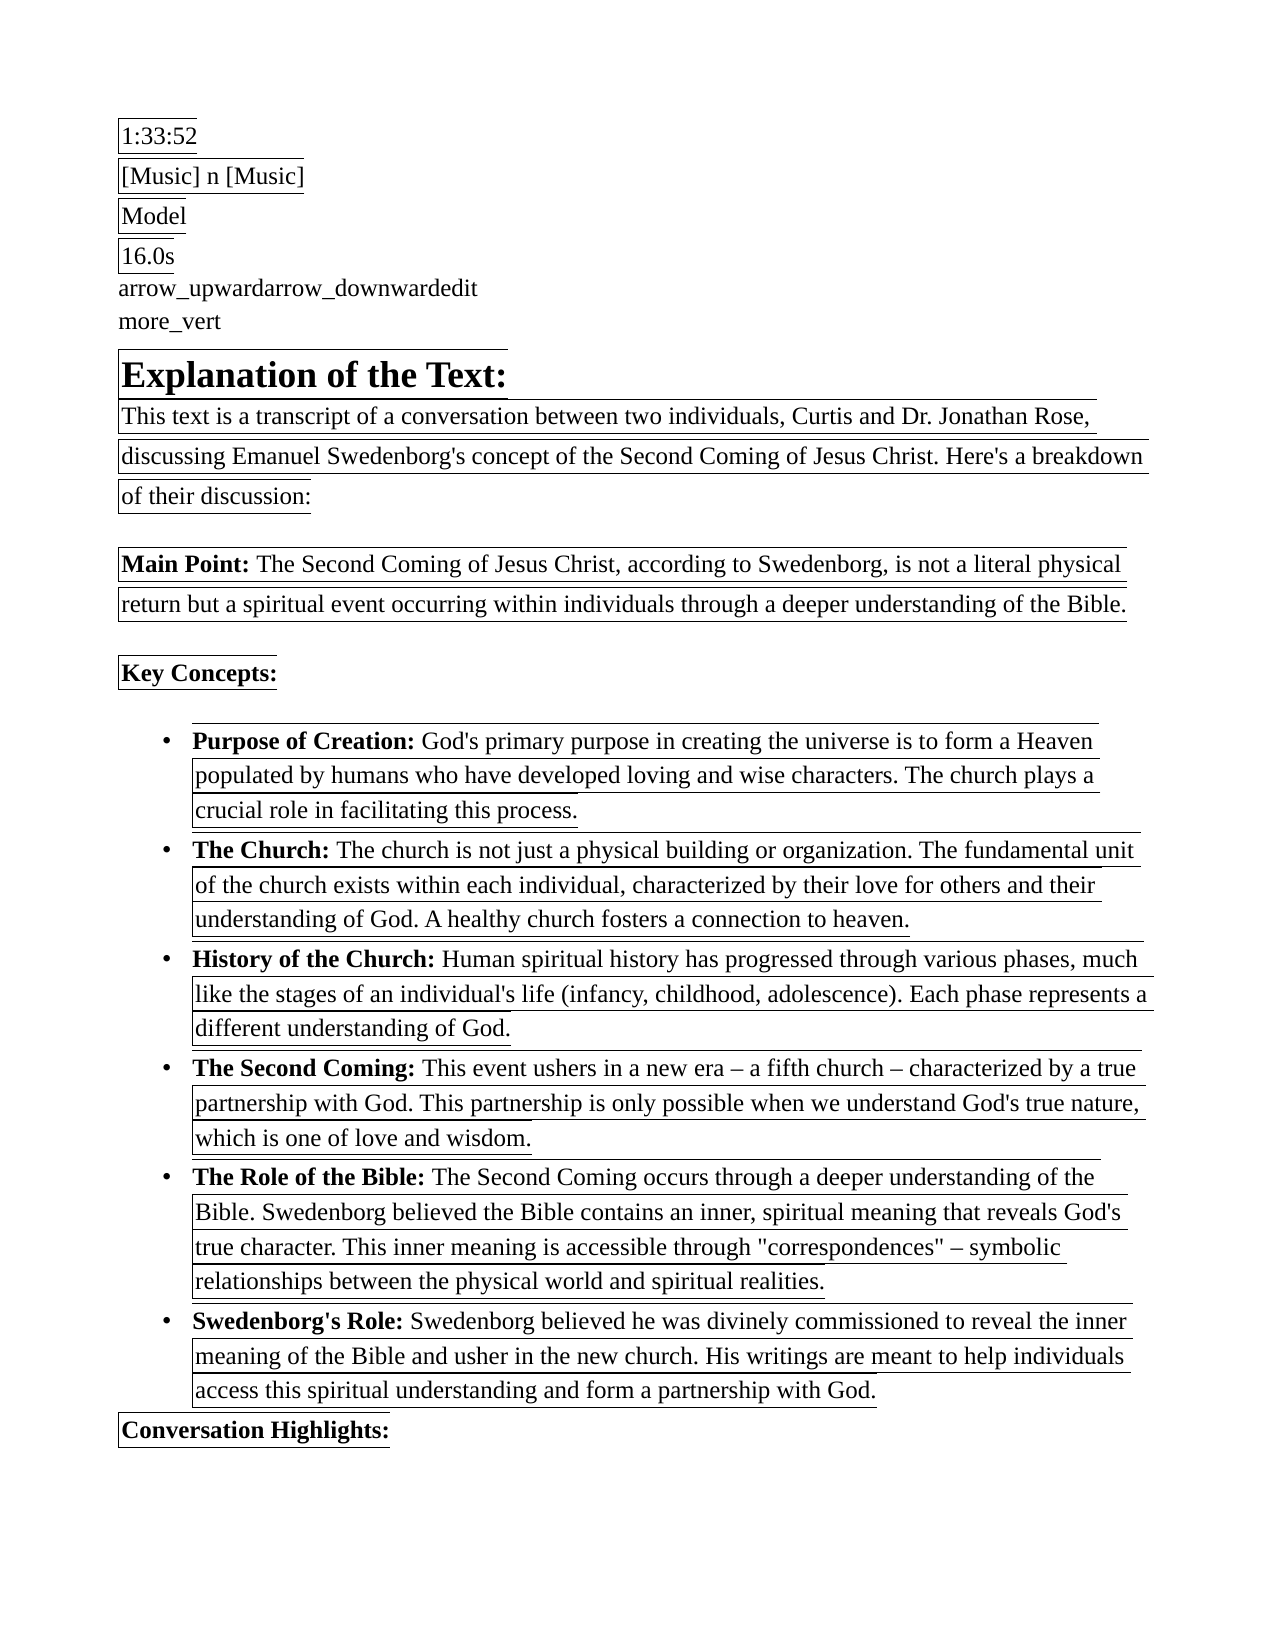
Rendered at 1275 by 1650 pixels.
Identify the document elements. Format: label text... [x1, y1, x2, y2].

text This text is a transcript of a conversation between two individuals, Curtis and Dr. Jonathan Rose, discussing Emanuel Swedenborg's concept of the Second Coming of Jesus Christ. Here's a breakdown of their discussion: [118, 398, 1157, 513]
list The Second Coming: This event ushers in a new era – a fifth church – characterized by a true partnership with God. This partnership is only possible when we understand God's true nature, which is one of love and wisdom. [162, 1050, 1157, 1154]
text Key Concepts: [119, 655, 1157, 689]
subtitle Explanation of the Text: [119, 349, 1157, 398]
text 1:33:52 [Music] n [Music] [118, 118, 1157, 193]
list The Role of the Bible: The Second Coming occurs through a deeper understanding of the Bible. Swedenborg believed the Bible contains an inner, spiritual meaning that reveals God's true character. This inner meaning is accessible through "correspondences" – symbolic relationships between the physical world and spiritual realities. [162, 1159, 1157, 1298]
list History of the Church: Human spiritual history has progressed through various phases, much like the stages of an individual's life (infancy, childhood, adolescence). Each phase represents a different understanding of God. [162, 941, 1157, 1045]
text arrow_upwardarrow_downwardedit [118, 273, 1157, 302]
text Model [119, 198, 1157, 233]
text Conversation Highlights: [119, 1412, 1157, 1447]
list The Church: The church is not just a physical building or organization. The fundamental unit of the church exists within each individual, characterized by their love for others and their understanding of God. A healthy church fosters a connection to heaven. [162, 832, 1157, 936]
text Main Point: The Second Coming of Jesus Christ, according to Swedenborg, is not a literal physical return but a spiritual event occurring within individuals through a deeper understanding of the Bible. [118, 547, 1157, 621]
list Swedenborg's Role: Swedenborg believed he was divinely commissioned to reveal the inner meaning of the Bible and usher in the new church. His writings are meant to help individuals access this spiritual understanding and form a partnership with God. [162, 1303, 1157, 1407]
text 16.0s [119, 238, 1157, 273]
list Purpose of Creation: God's primary purpose in creating the universe is to form a Heaven populated by humans who have developed loving and wise characters. The church plays a crucial role in facilitating this process. [162, 723, 1157, 827]
text more_vert [118, 306, 1157, 335]
